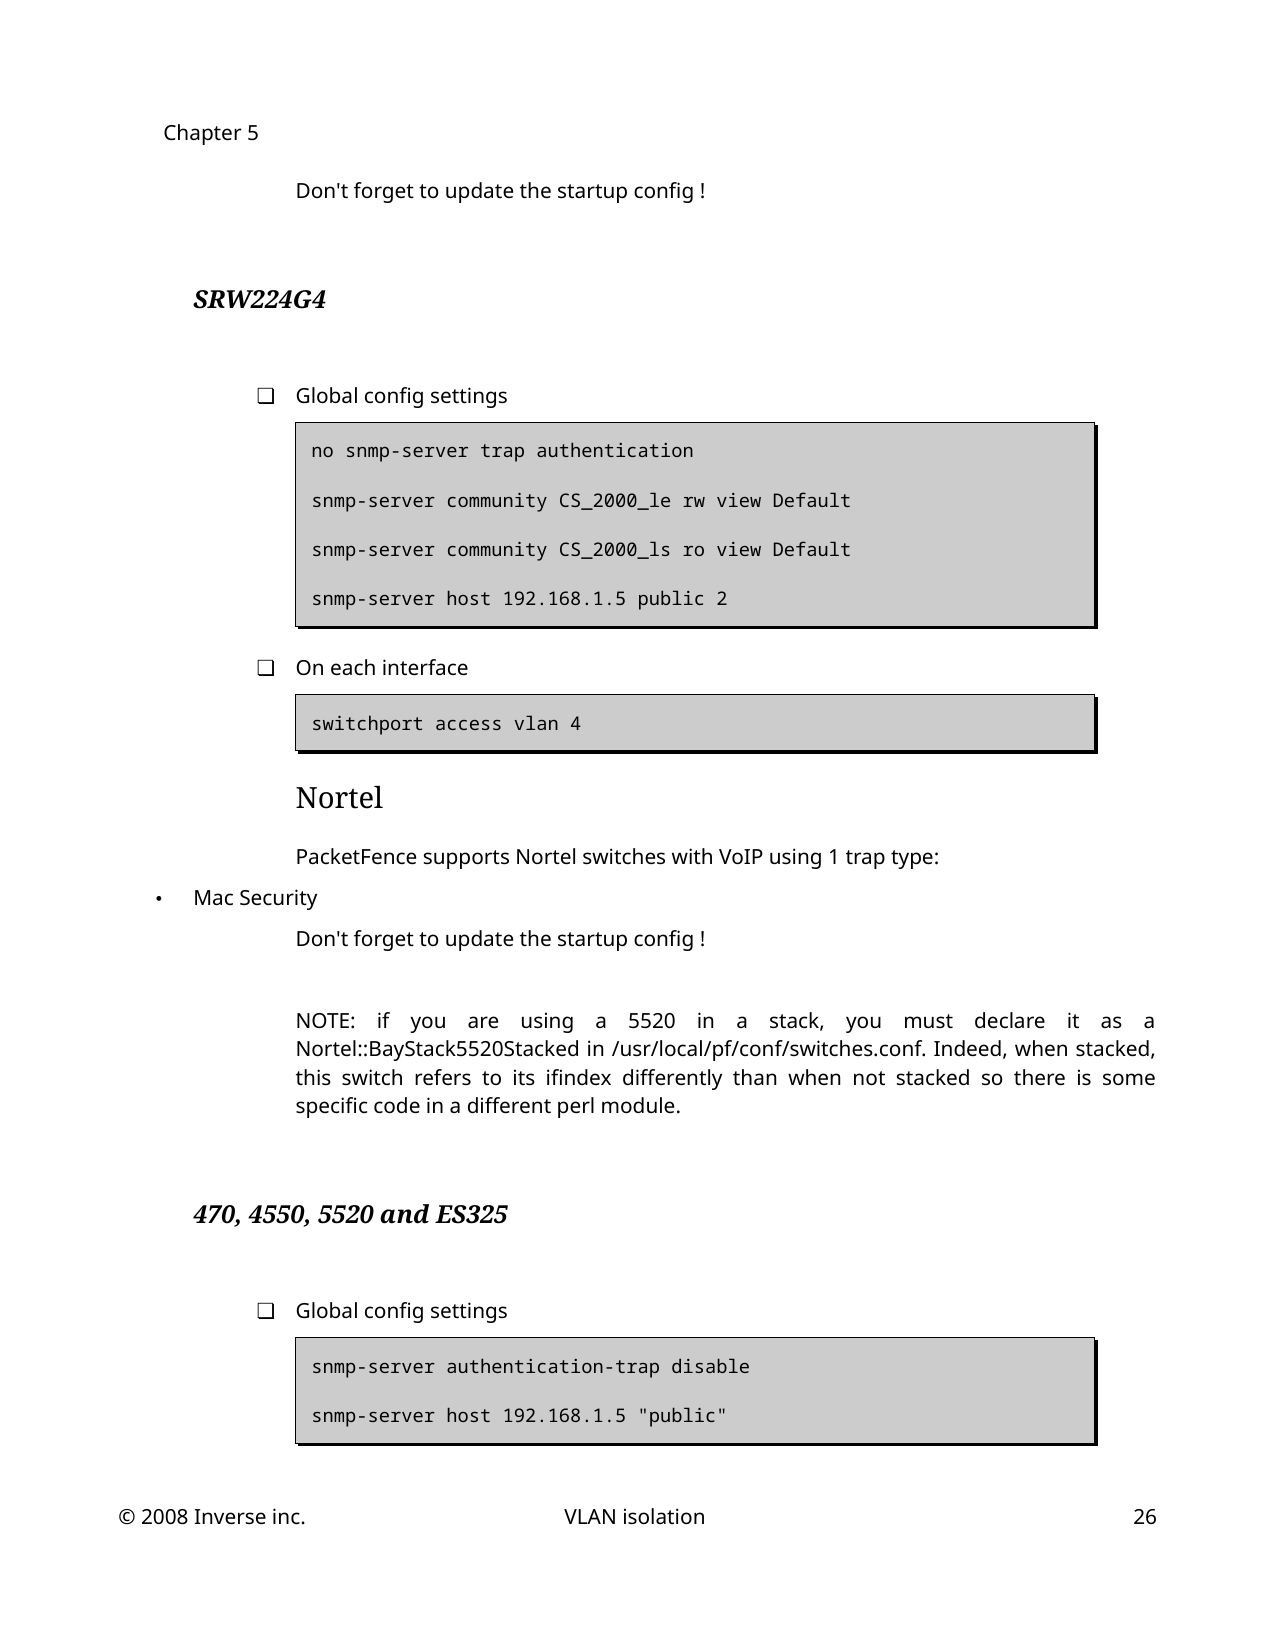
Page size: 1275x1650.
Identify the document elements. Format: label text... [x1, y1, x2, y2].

text NOTE: if you are using a 5520 in a stack, you must declare it as a Nortel::BayStack5520Stacked in /usr/local/pf/conf/switches.conf. Indeed, when stacked, this switch refers to its ifindex differently than when not stacked so there is some specific code in a different perl module. [295, 1006, 1157, 1120]
text snmp-server host 192.168.1.5 "public" [296, 1386, 1094, 1443]
text no snmp-server trap authentication [296, 423, 1094, 463]
text snmp-server host 192.168.1.5 public 2 [296, 569, 1094, 626]
subtitle Nortel [295, 778, 1157, 817]
text PacketFence supports Nortel switches with VoIP using 1 trap type: [295, 842, 1157, 871]
text snmp-server community CS_2000_ls ro view Default [296, 520, 1094, 562]
text Don't forget to update the startup config ! [295, 924, 1157, 953]
text Don't forget to update the startup config ! [295, 176, 1157, 204]
subtitle SRW224G4 [156, 281, 1157, 315]
list ❏ On each interface [256, 653, 1157, 682]
subtitle 470, 4550, 5520 and ES325 [156, 1197, 1157, 1231]
text snmp-server authentication-trap disable [296, 1338, 1094, 1378]
list ❏ Global config settings [256, 1296, 1157, 1325]
list Mac Security [156, 883, 1157, 912]
list ❏ Global config settings [256, 381, 1157, 409]
text snmp-server community CS_2000_le rw view Default [296, 471, 1094, 512]
text switchport access vlan 4 [296, 695, 1094, 750]
